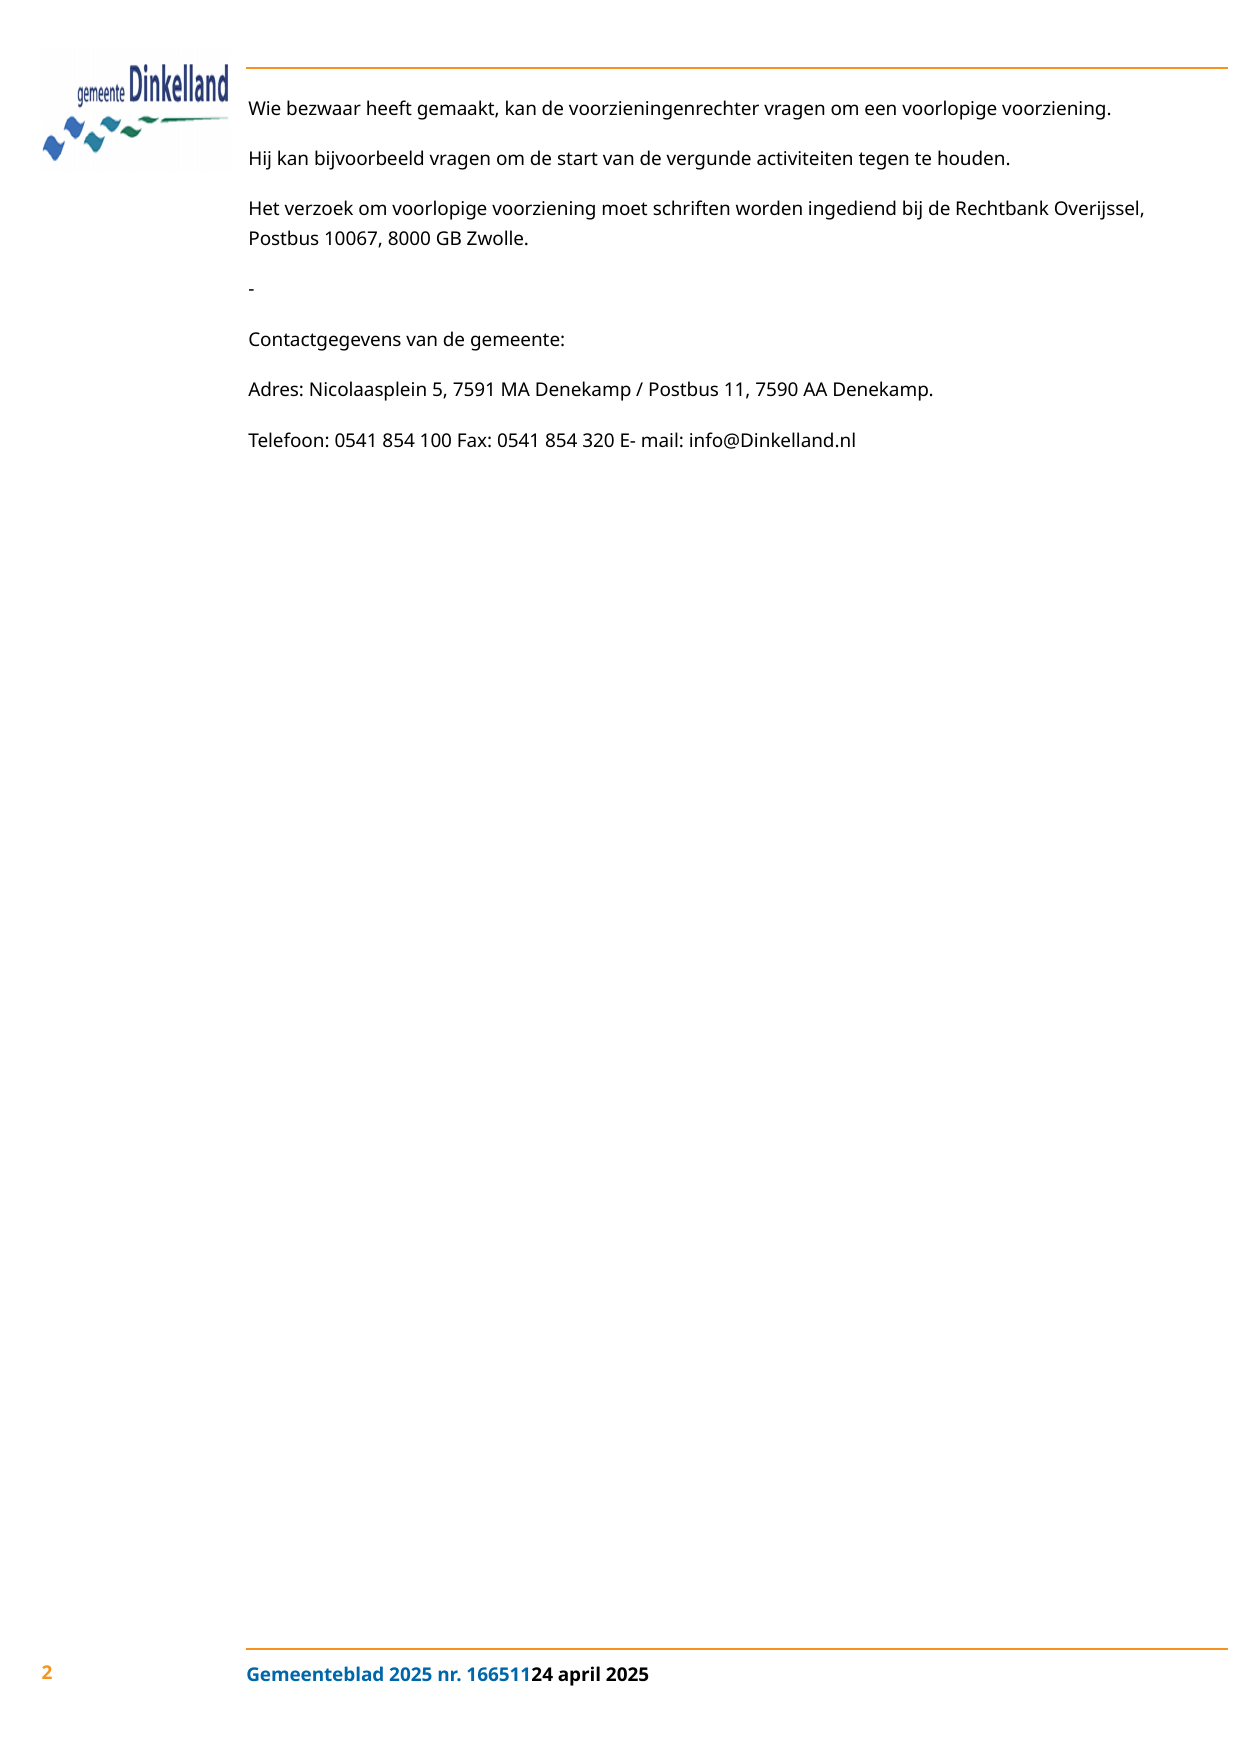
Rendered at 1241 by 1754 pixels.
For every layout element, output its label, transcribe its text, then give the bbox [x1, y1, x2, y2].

text Het verzoek om voorlopige voorziening moet schriften worden ingediend bij de Rechtbank Overijssel, Postbus 10067, 8000 GB Zwolle. [248, 196, 1152, 251]
text Hij kan bijvoorbeeld vragen om de start van de vergunde activiteiten tegen te houden. [248, 145, 1152, 171]
text Adres: Nicolaasplein 5, 7591 MA Denekamp / Postbus 11, 7590 AA Denekamp. [248, 376, 1152, 402]
text - [248, 276, 1152, 301]
picture [41, 47, 231, 172]
text Telefoon: 0541 854 100 Fax: 0541 854 320 E- mail: info@Dinkelland.nl [248, 427, 1152, 453]
text Wie bezwaar heeft gemaakt, kan de voorzieningenrechter vragen om een voorlopige voorziening. [248, 95, 1152, 121]
text Contactgegevens van de gemeente: [248, 326, 1152, 352]
